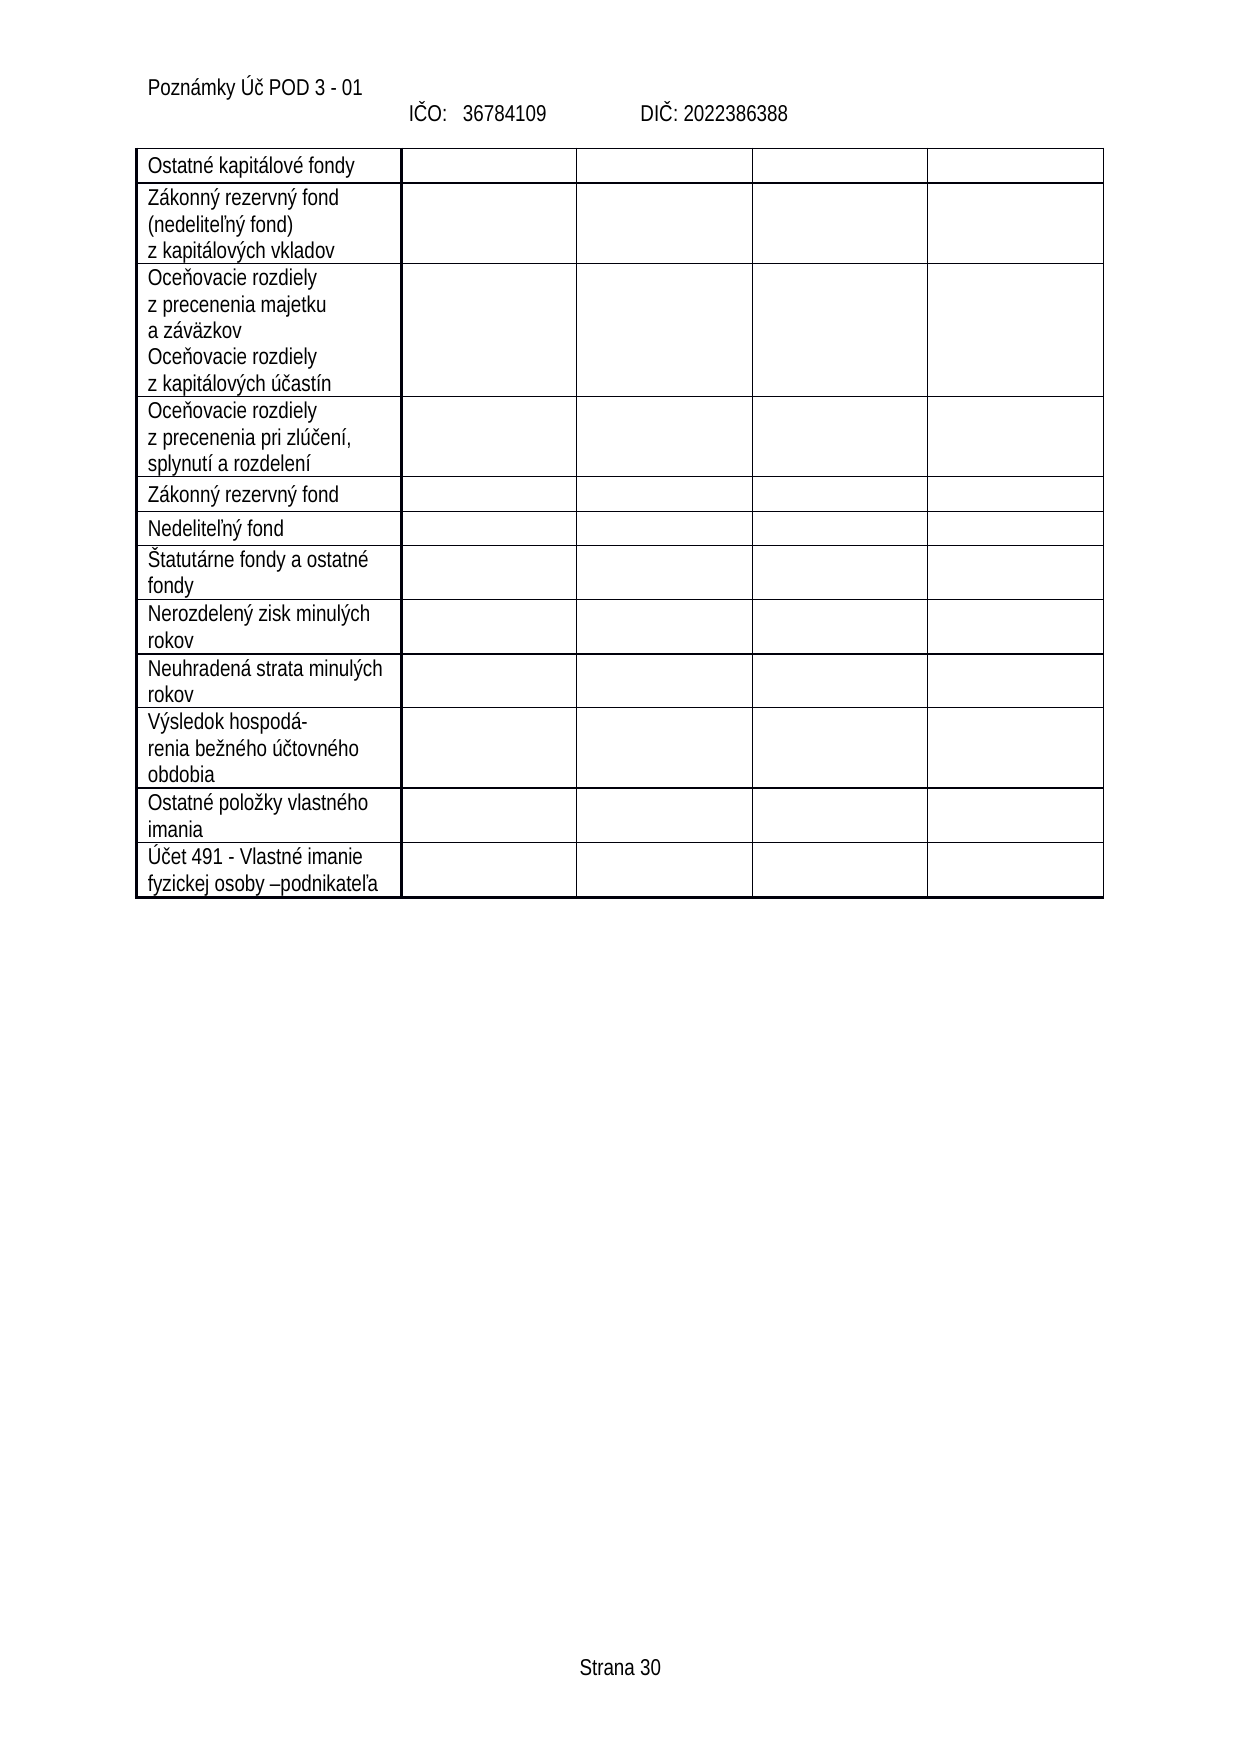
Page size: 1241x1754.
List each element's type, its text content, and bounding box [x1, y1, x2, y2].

table_cell [577, 477, 752, 511]
table_cell [928, 397, 1103, 476]
table_cell [753, 149, 927, 182]
table_cell [403, 600, 576, 653]
table_cell [753, 708, 927, 787]
table_cell [928, 343, 1103, 396]
table_cell [753, 184, 927, 263]
table_cell Výsledok hospodá-renia bežného účtovného obdobia [138, 708, 400, 787]
table_cell [753, 397, 927, 476]
table_cell [577, 789, 752, 842]
table_cell [403, 397, 576, 476]
table_cell [577, 343, 752, 396]
table_cell Zákonný rezervný fond [138, 477, 400, 511]
table_cell [577, 264, 752, 343]
table_cell [403, 655, 576, 707]
table_cell [753, 546, 927, 599]
table_cell [577, 708, 752, 787]
table_cell Oceňovacie rozdiely z precenenia majetku a záväzkov [138, 264, 400, 343]
table_cell [753, 843, 927, 896]
table_cell [577, 546, 752, 599]
table_cell [403, 264, 576, 343]
table_cell Oceňovacie rozdiely z precenenia pri zlúčení, splynutí a rozdelení [138, 397, 400, 476]
table_cell [753, 600, 927, 653]
table_cell [928, 789, 1103, 842]
table_cell [928, 546, 1103, 599]
table_cell [577, 512, 752, 545]
table_cell [403, 477, 576, 511]
table_cell Ostatné kapitálové fondy [138, 149, 400, 182]
table_cell Zákonný rezervný fond (nedeliteľný fond) z kapitálových vkladov [138, 184, 400, 263]
table_cell [403, 149, 576, 182]
table_cell [403, 708, 576, 787]
table_cell [928, 184, 1103, 263]
table_cell [928, 477, 1103, 511]
table_cell [577, 600, 752, 653]
table_cell [928, 708, 1103, 787]
table_cell [577, 655, 752, 707]
table_cell Neuhradená strata minulých rokov [138, 655, 400, 707]
table_cell [577, 397, 752, 476]
table_cell Nerozdelený zisk minulých rokov [138, 600, 400, 653]
table_cell [928, 843, 1103, 896]
table_cell [753, 655, 927, 707]
table_cell [403, 546, 576, 599]
table_cell [928, 512, 1103, 545]
table_cell [753, 512, 927, 545]
table_cell Nedeliteľný fond [138, 512, 400, 545]
table_cell [403, 184, 576, 263]
table_cell [577, 184, 752, 263]
table_cell [403, 512, 576, 545]
table_cell [403, 843, 576, 896]
table_cell [928, 264, 1103, 343]
table_cell [753, 789, 927, 842]
table_cell [753, 264, 927, 343]
table_cell [577, 843, 752, 896]
table_cell [577, 149, 752, 182]
table_cell [928, 149, 1103, 182]
table_cell [753, 343, 927, 396]
table_cell [928, 600, 1103, 653]
table_cell Oceňovacie rozdiely z kapitálových účastín [138, 343, 400, 396]
table_cell [403, 789, 576, 842]
table_cell [403, 343, 576, 396]
table_cell [928, 655, 1103, 707]
table_cell Ostatné položky vlastného imania [138, 789, 400, 842]
table_cell Účet 491 - Vlastné imanie fyzickej osoby –podnikateľa [138, 843, 400, 896]
table_cell Štatutárne fondy a ostatné fondy [138, 546, 400, 599]
table_cell [753, 477, 927, 511]
